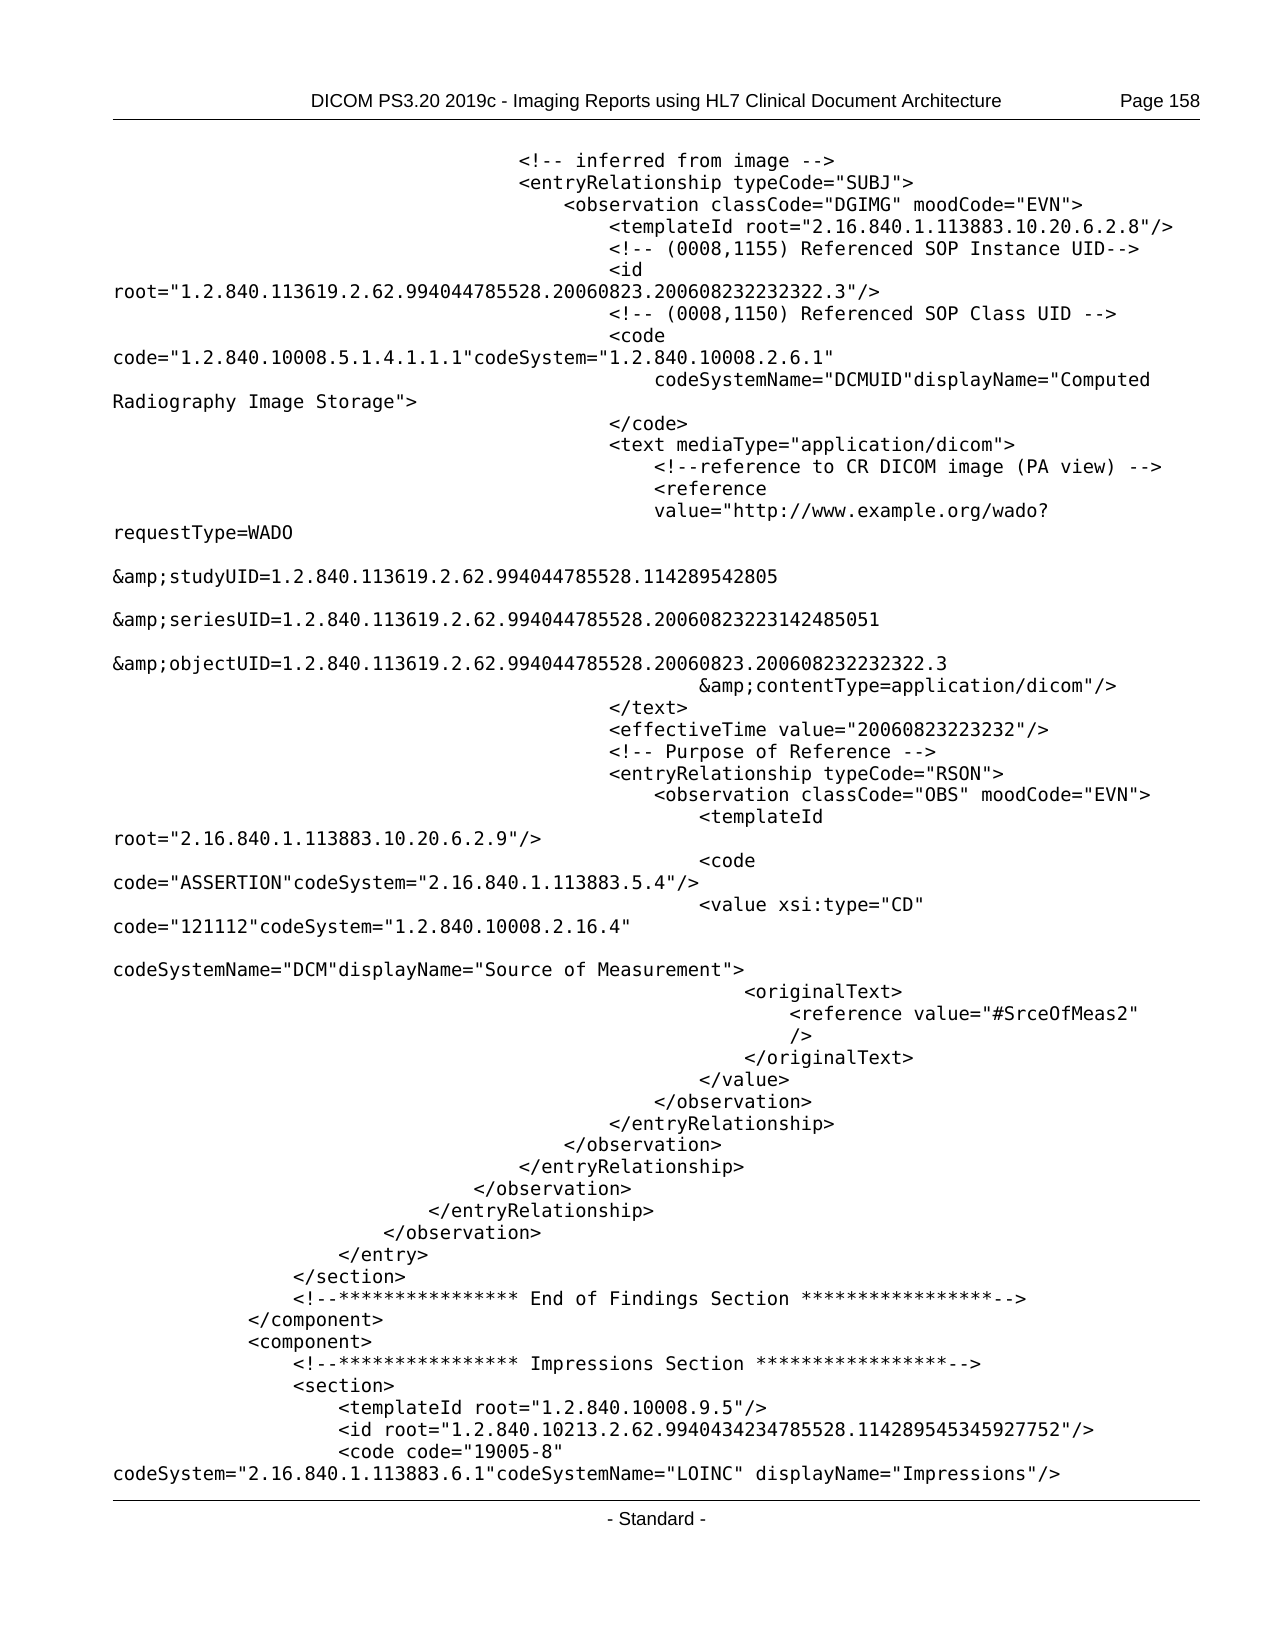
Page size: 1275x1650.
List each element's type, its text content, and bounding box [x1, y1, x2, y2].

text <!-- inferred from image --> <entryRelationship typeCode="SUBJ"> <observation classCode="DGIMG" moodCode="EVN"> <templateId root="2.16.840.1.113883.10.20.6.2.8"/> <!-- (0008,1155) Referenced SOP Instance UID--> <id root="1.2.840.113619.2.62.994044785528.20060823.200608232232322.3"/> <!-- (0008,1150) Referenced SOP Class UID --> <code code="1.2.840.10008.5.1.4.1.1.1"codeSystem="1.2.840.10008.2.6.1" codeSystemName="DCMUID"displayName="Computed Radiography Image Storage"> </code> <text mediaType="application/dicom"> <!--reference to CR DICOM image (PA view) --> <reference value="http://www.example.org/wado?requestType=WADO &amp;studyUID=1.2.840.113619.2.62.994044785528.114289542805 &amp;seriesUID=1.2.840.113619.2.62.994044785528.20060823223142485051 &amp;objectUID=1.2.840.113619.2.62.994044785528.20060823.200608232232322.3 &amp;contentType=application/dicom"/> </text> <effectiveTime value="20060823223232"/> <!-- Purpose of Reference --> <entryRelationship typeCode="RSON"> <observation classCode="OBS" moodCode="EVN"> <templateId root="2.16.840.1.113883.10.20.6.2.9"/> <code code="ASSERTION"codeSystem="2.16.840.1.113883.5.4"/> <value xsi:type="CD" code="121112"codeSystem="1.2.840.10008.2.16.4" codeSystemName="DCM"displayName="Source of Measurement"> <originalText> <reference value="#SrceOfMeas2" /> </originalText> </value> </observation> </entryRelationship> </observation> </entryRelationship> </observation> </entryRelationship> </observation> </entry> </section> <!--**************** End of Findings Section *****************--> </component> <component> <!--**************** Impressions Section *****************--> <section> <templateId root="1.2.840.10008.9.5"/> <id root="1.2.840.10213.2.62.9940434234785528.114289545345927752"/> <code code="19005-8" codeSystem="2.16.840.1.113883.6.1"codeSystemName="LOINC" displayName="Impressions"/> [112, 150, 1200, 1484]
